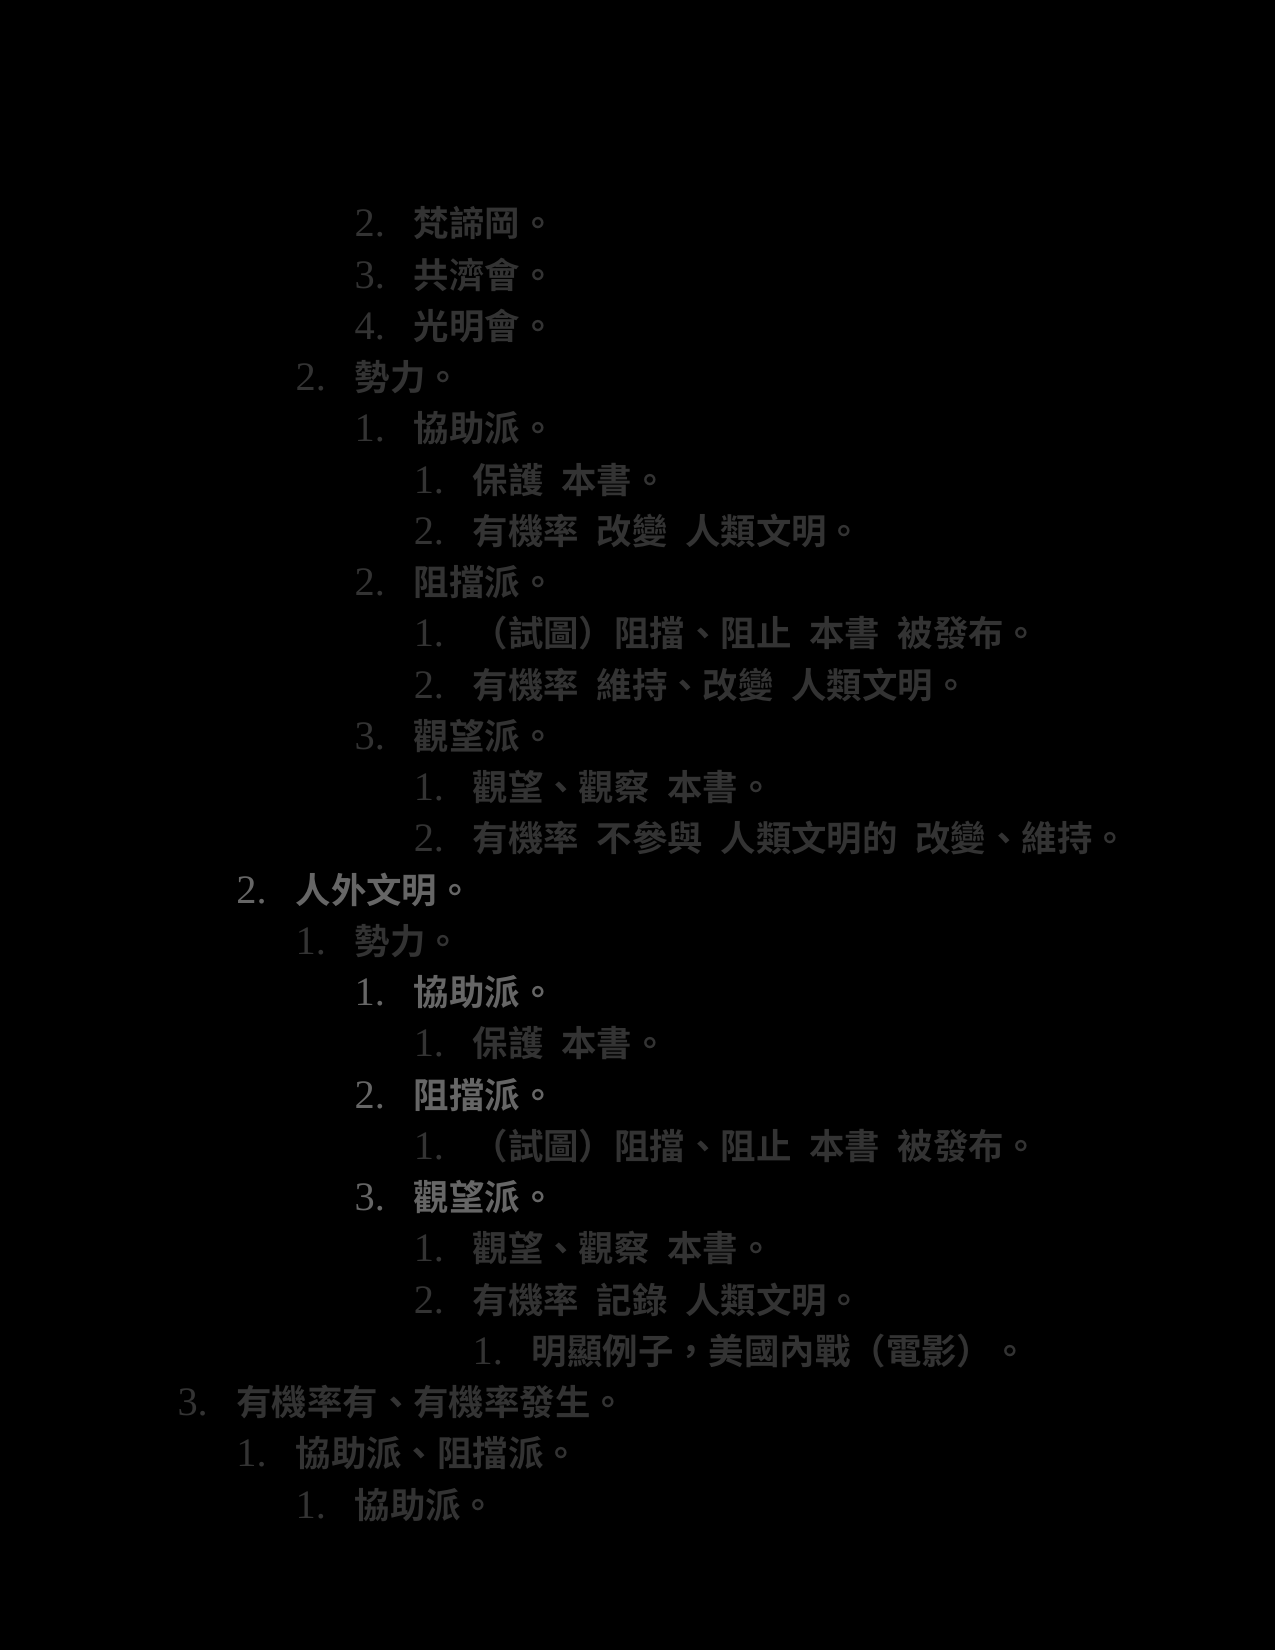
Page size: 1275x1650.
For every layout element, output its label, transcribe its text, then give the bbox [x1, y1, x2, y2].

list 協助派。 [354, 964, 1157, 1016]
list 勢力。 [295, 349, 1157, 401]
list （試圖）阻擋、阻止 本書 被發布。 [413, 606, 1157, 657]
list 協助派。 [295, 1477, 1157, 1528]
list 協助派。 [354, 401, 1157, 452]
list 觀望、觀察 本書。 [413, 759, 1157, 811]
list 明顯例子，美國內戰（電影）。 [472, 1323, 1157, 1374]
list 勢力。 [295, 913, 1157, 964]
list 人外文明。 [236, 862, 1157, 913]
list 梵諦岡。 [354, 196, 1157, 247]
list 觀望派。 [354, 708, 1157, 759]
list 有機率 維持、改變 人類文明。 [413, 657, 1157, 708]
list 有機率 改變 人類文明。 [413, 503, 1157, 554]
list 有機率 記錄 人類文明。 [413, 1272, 1157, 1323]
list 觀望、觀察 本書。 [413, 1221, 1157, 1272]
list 阻擋派。 [354, 554, 1157, 606]
list 保護 本書。 [413, 1016, 1157, 1067]
list 有機率有、有機率發生。 [177, 1374, 1157, 1426]
list 協助派、阻擋派。 [236, 1426, 1157, 1477]
list 保護 本書。 [413, 452, 1157, 503]
list 共濟會。 [354, 247, 1157, 298]
list 光明會。 [354, 298, 1157, 349]
list （試圖）阻擋、阻止 本書 被發布。 [413, 1118, 1157, 1169]
list 有機率 不參與 人類文明的 改變、維持。 [413, 811, 1157, 862]
list 觀望派。 [354, 1169, 1157, 1221]
list 阻擋派。 [354, 1067, 1157, 1118]
